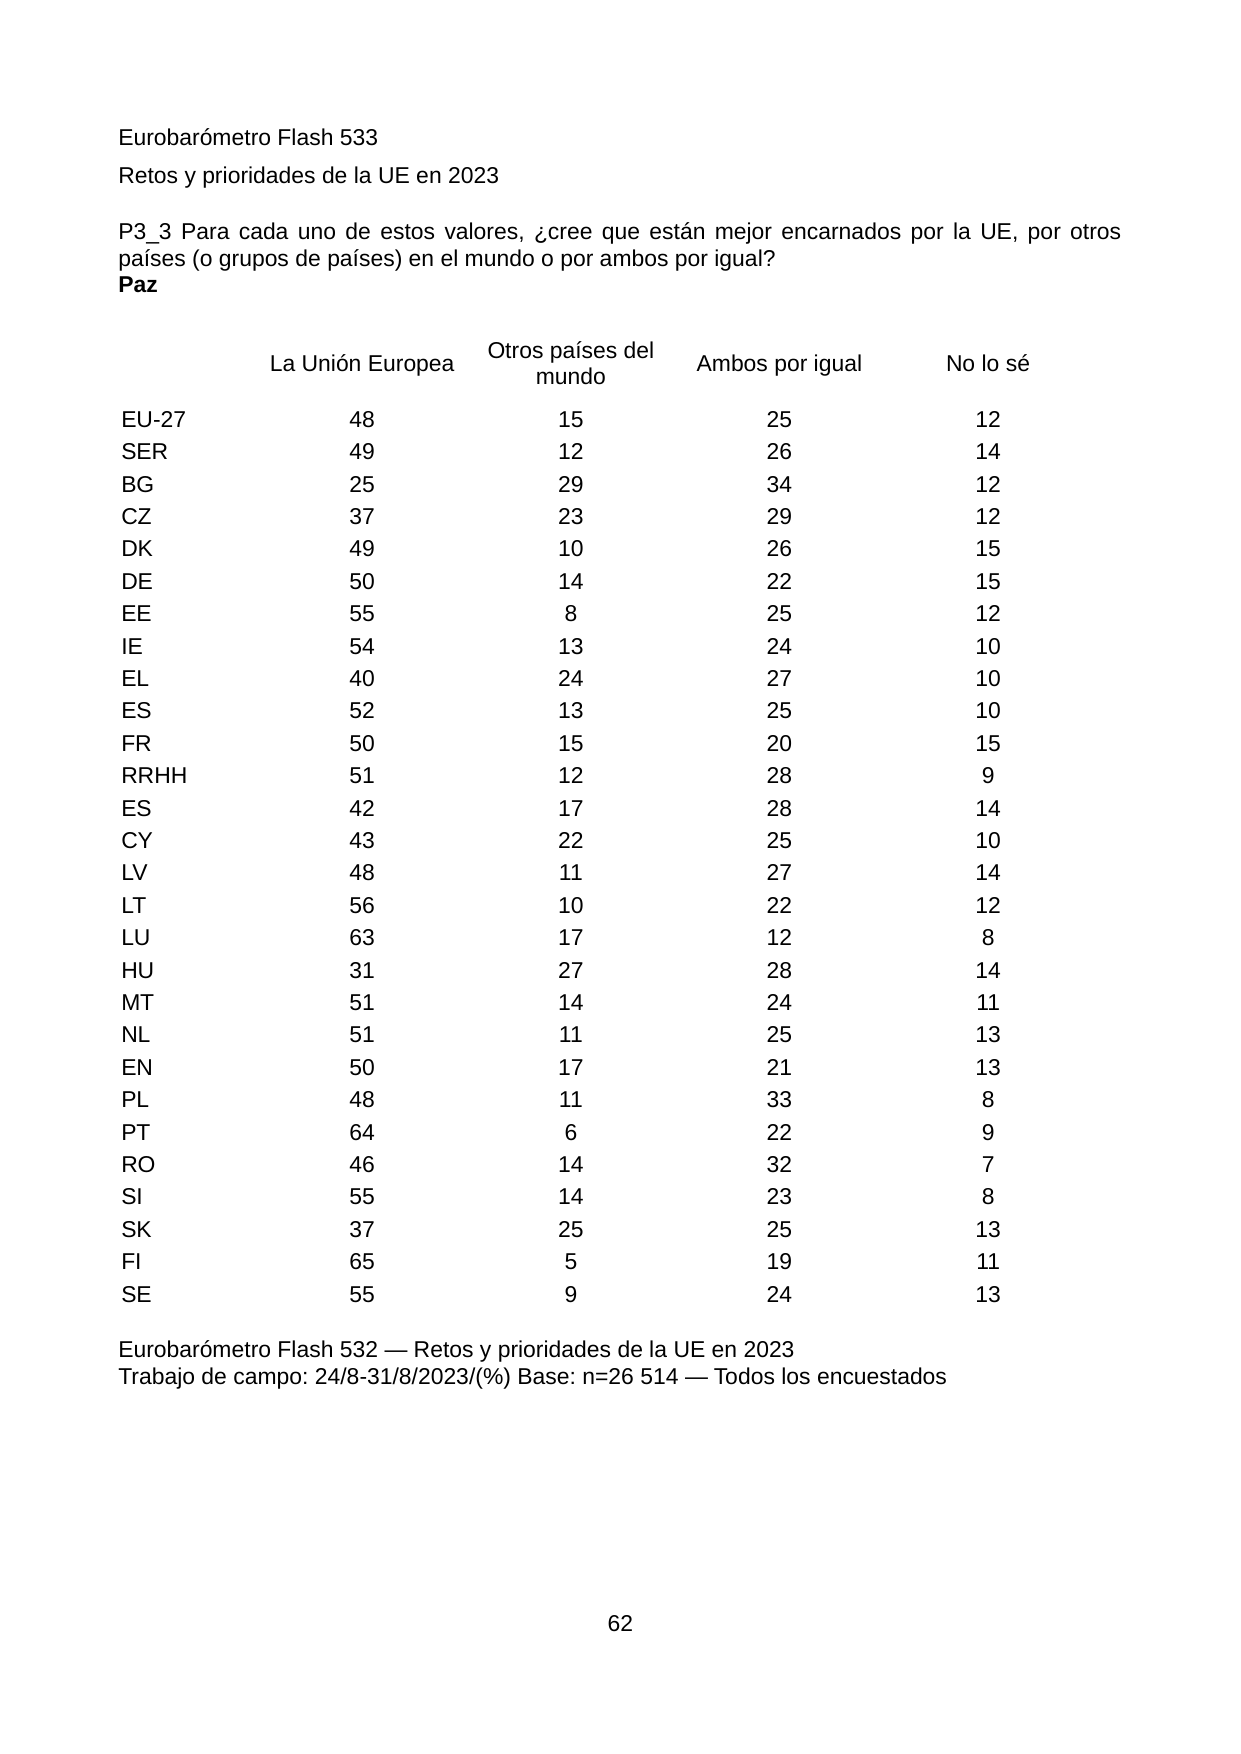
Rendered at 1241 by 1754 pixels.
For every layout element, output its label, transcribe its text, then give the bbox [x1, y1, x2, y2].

table_header La Unión Europea [258, 324, 466, 403]
table_cell 10 [884, 694, 1092, 727]
table_cell 6 [466, 1116, 675, 1148]
table_cell 12 [466, 435, 675, 468]
table_cell 52 [258, 694, 466, 727]
table_cell 50 [258, 727, 466, 759]
table_cell 24 [675, 630, 883, 662]
table_cell 33 [675, 1083, 883, 1116]
table_cell 51 [258, 986, 466, 1018]
table_cell 26 [675, 435, 883, 468]
table_cell PL [118, 1083, 258, 1116]
table_cell 14 [884, 435, 1092, 468]
table_cell 31 [258, 954, 466, 986]
table_cell 12 [884, 889, 1092, 921]
table_cell 13 [884, 1213, 1092, 1245]
table_cell 24 [675, 1278, 883, 1310]
table_cell 55 [258, 597, 466, 629]
table_cell 29 [466, 468, 675, 500]
table_cell 28 [675, 954, 883, 986]
table_cell 8 [884, 921, 1092, 953]
table_cell 17 [466, 792, 675, 824]
table_cell 40 [258, 662, 466, 694]
table_cell LV [118, 856, 258, 889]
table_cell DE [118, 565, 258, 597]
text Eurobarómetro Flash 532 — Retos y prioridades de la UE en 2023 [118, 1336, 1122, 1363]
table_header No lo sé [884, 324, 1092, 403]
table_cell 23 [675, 1180, 883, 1213]
table_cell ES [118, 792, 258, 824]
table_cell 55 [258, 1278, 466, 1310]
table_cell 10 [884, 824, 1092, 856]
table_cell 22 [675, 565, 883, 597]
table_cell 11 [466, 856, 675, 889]
table_cell 17 [466, 1051, 675, 1083]
table_cell 14 [466, 1180, 675, 1213]
table_cell 56 [258, 889, 466, 921]
text Trabajo de campo: 24/8-31/8/2023/(%) Base: n=26 514 — Todos los encuestados [118, 1363, 1122, 1389]
table_cell 15 [466, 727, 675, 759]
table_cell 32 [675, 1148, 883, 1180]
table_cell 51 [258, 1018, 466, 1051]
table_cell 25 [675, 403, 883, 435]
table_cell 13 [466, 630, 675, 662]
table_cell 24 [466, 662, 675, 694]
table_cell LT [118, 889, 258, 921]
table_cell 37 [258, 500, 466, 532]
table_cell 28 [675, 792, 883, 824]
table_cell CZ [118, 500, 258, 532]
table_cell 15 [884, 533, 1092, 565]
table_cell 25 [675, 1018, 883, 1051]
table_cell 28 [675, 759, 883, 792]
table_cell 14 [466, 565, 675, 597]
table_cell 8 [884, 1180, 1092, 1213]
table_cell 24 [675, 986, 883, 1018]
table_cell 26 [675, 533, 883, 565]
table_cell 12 [466, 759, 675, 792]
table_cell CY [118, 824, 258, 856]
table_cell 22 [675, 889, 883, 921]
table_cell 50 [258, 565, 466, 597]
table_cell 11 [466, 1018, 675, 1051]
table_cell 11 [884, 1245, 1092, 1277]
table_cell 50 [258, 1051, 466, 1083]
table_cell IE [118, 630, 258, 662]
table_cell 11 [466, 1083, 675, 1116]
table_cell 14 [884, 792, 1092, 824]
table_cell 10 [884, 662, 1092, 694]
table_cell 25 [675, 1213, 883, 1245]
table_cell 22 [466, 824, 675, 856]
table_cell 25 [258, 468, 466, 500]
table_cell MT [118, 986, 258, 1018]
table_cell 63 [258, 921, 466, 953]
table_header Ambos por igual [675, 324, 883, 403]
table_cell 25 [675, 824, 883, 856]
table_cell 51 [258, 759, 466, 792]
table_cell 10 [466, 889, 675, 921]
table_cell 48 [258, 403, 466, 435]
table_cell 13 [884, 1051, 1092, 1083]
table_cell 13 [884, 1278, 1092, 1310]
table_cell RO [118, 1148, 258, 1180]
table_cell NL [118, 1018, 258, 1051]
table_cell 10 [884, 630, 1092, 662]
table_cell 5 [466, 1245, 675, 1277]
table_cell 55 [258, 1180, 466, 1213]
table_cell EE [118, 597, 258, 629]
table_cell 48 [258, 1083, 466, 1116]
table_cell 13 [884, 1018, 1092, 1051]
table_cell 42 [258, 792, 466, 824]
table_cell 37 [258, 1213, 466, 1245]
table_cell 14 [884, 954, 1092, 986]
table_cell 12 [884, 500, 1092, 532]
table_cell 25 [675, 597, 883, 629]
table_cell 9 [884, 759, 1092, 792]
table_cell FI [118, 1245, 258, 1277]
table_cell ES [118, 694, 258, 727]
table_cell 9 [466, 1278, 675, 1310]
table_cell 15 [884, 565, 1092, 597]
table_cell 25 [675, 694, 883, 727]
table_cell 12 [675, 921, 883, 953]
table_cell 54 [258, 630, 466, 662]
table_cell 43 [258, 824, 466, 856]
table_cell 19 [675, 1245, 883, 1277]
table_cell 13 [466, 694, 675, 727]
table_cell 49 [258, 533, 466, 565]
text Paz [118, 271, 1122, 297]
table_cell 14 [466, 1148, 675, 1180]
table_cell 27 [675, 856, 883, 889]
table_cell 25 [466, 1213, 675, 1245]
table_cell SER [118, 435, 258, 468]
table_cell 15 [466, 403, 675, 435]
table_cell 7 [884, 1148, 1092, 1180]
table_cell 65 [258, 1245, 466, 1277]
table_cell DK [118, 533, 258, 565]
table_cell 48 [258, 856, 466, 889]
table_cell 8 [884, 1083, 1092, 1116]
table_cell EL [118, 662, 258, 694]
table_cell 9 [884, 1116, 1092, 1148]
table_cell 10 [466, 533, 675, 565]
table_cell 12 [884, 597, 1092, 629]
table_cell EN [118, 1051, 258, 1083]
table_cell SE [118, 1278, 258, 1310]
table_cell RRHH [118, 759, 258, 792]
table_cell FR [118, 727, 258, 759]
table_cell 14 [466, 986, 675, 1018]
table_cell LU [118, 921, 258, 953]
table_cell 12 [884, 468, 1092, 500]
table_cell 27 [466, 954, 675, 986]
table_cell 23 [466, 500, 675, 532]
text P3_3 Para cada uno de estos valores, ¿cree que están mejor encarnados por la UE, por otros países (o grupos de países) en el mundo o por ambos por igual? [118, 218, 1122, 271]
table_cell SK [118, 1213, 258, 1245]
table_cell HU [118, 954, 258, 986]
table_cell 20 [675, 727, 883, 759]
table_cell 49 [258, 435, 466, 468]
table_cell 12 [884, 403, 1092, 435]
table_cell 21 [675, 1051, 883, 1083]
table_cell 11 [884, 986, 1092, 1018]
table_cell 15 [884, 727, 1092, 759]
table_cell 34 [675, 468, 883, 500]
table_cell EU-27 [118, 403, 258, 435]
table_cell 17 [466, 921, 675, 953]
table_header Otros países del mundo [466, 324, 675, 403]
table_cell 27 [675, 662, 883, 694]
table_cell 64 [258, 1116, 466, 1148]
table_cell 46 [258, 1148, 466, 1180]
table_cell 22 [675, 1116, 883, 1148]
table_cell PT [118, 1116, 258, 1148]
table_cell 14 [884, 856, 1092, 889]
table_header [118, 324, 258, 403]
table_cell SI [118, 1180, 258, 1213]
table_cell BG [118, 468, 258, 500]
table_cell 8 [466, 597, 675, 629]
table_cell 29 [675, 500, 883, 532]
